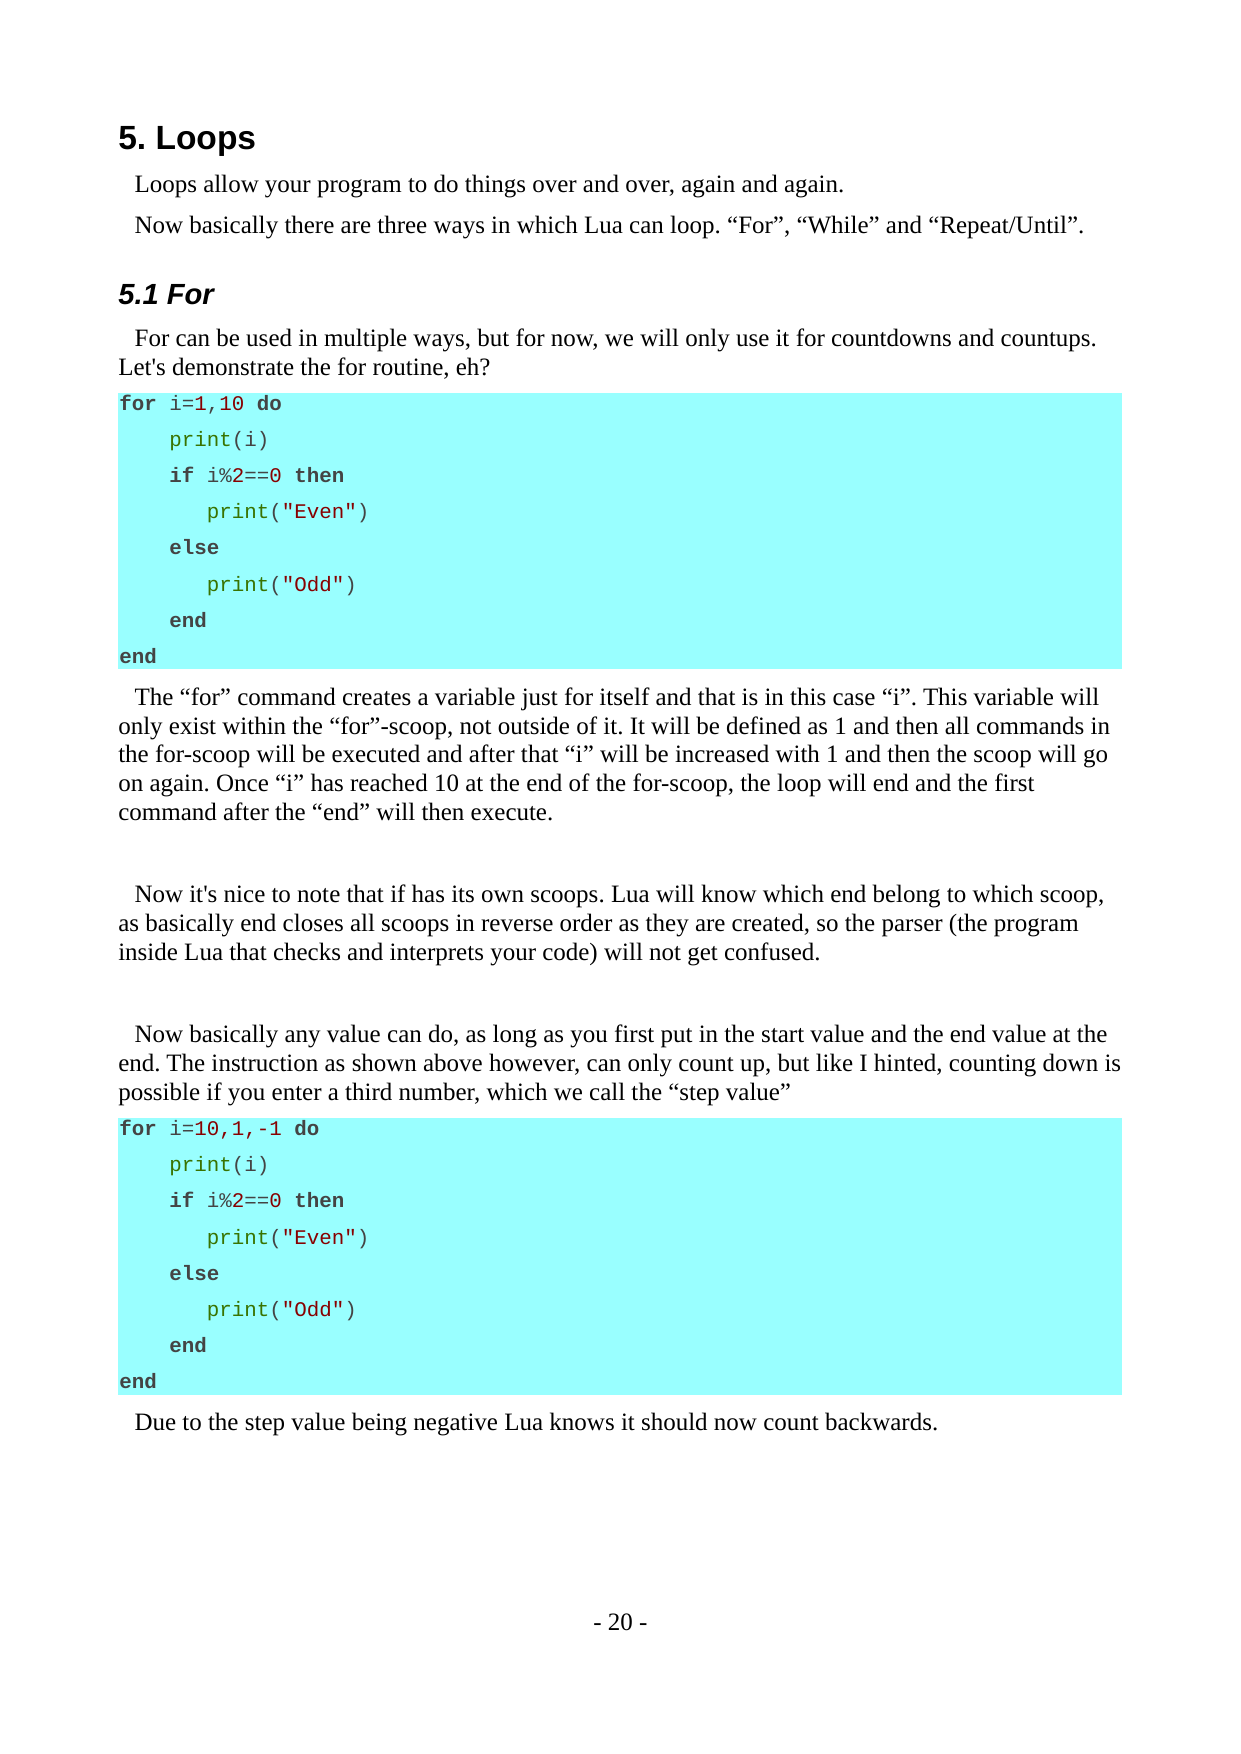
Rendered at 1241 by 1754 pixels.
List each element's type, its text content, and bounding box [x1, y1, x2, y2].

text for i=1,10 do [118, 393, 1122, 416]
text if i%2==0 then [118, 465, 1122, 489]
text else [118, 537, 1122, 561]
subtitle 5.1 For [118, 277, 1122, 310]
text if i%2==0 then [118, 1191, 1122, 1214]
text print("Even") [118, 501, 1122, 525]
text print("Odd") [118, 573, 1122, 597]
text end [118, 1335, 1122, 1359]
text print("Even") [118, 1227, 1122, 1250]
text else [118, 1263, 1122, 1286]
text print(i) [118, 1154, 1122, 1178]
text Loops allow your program to do things over and over, again and again. [118, 169, 1122, 198]
text end [118, 610, 1122, 633]
text For can be used in multiple ways, but for now, we will only use it for countdowns and countups. Let's demonstrate the for routine, eh? [118, 323, 1122, 380]
text The “for” command creates a variable just for itself and that is in this case “i”. This variable will only exist within the “for”-scoop, not outside of it. It will be defined as 1 and then all commands in the for-scoop will be executed and after that “i” will be increased with 1 and then the scoop will go on again. Once “i” has reached 10 at the end of the for-scoop, the loop will end and the first command after the “end” will then execute. [118, 682, 1122, 826]
text end [118, 646, 1122, 669]
text Now basically there are three ways in which Lua can loop. “For”, “While” and “Repeat/Until”. [118, 211, 1122, 239]
text for i=10,1,-1 do [118, 1118, 1122, 1142]
text print("Odd") [118, 1299, 1122, 1323]
text end [118, 1371, 1122, 1395]
subtitle 5. Loops [118, 118, 1122, 157]
text print(i) [118, 429, 1122, 453]
text Now it's nice to note that if has its own scoops. Lua will know which end belong to which scoop, as basically end closes all scoops in reverse order as they are created, so the parser (the program inside Lua that checks and interprets your code) will not get confused. [118, 879, 1122, 966]
text Now basically any value can do, as long as you first put in the start value and the end value at the end. The instruction as shown above however, can only count up, but like I hinted, counting down is possible if you enter a third number, which we call the “step value” [118, 1019, 1122, 1106]
text Due to the step value being negative Lua knows it should now count backwards. [118, 1407, 1122, 1436]
